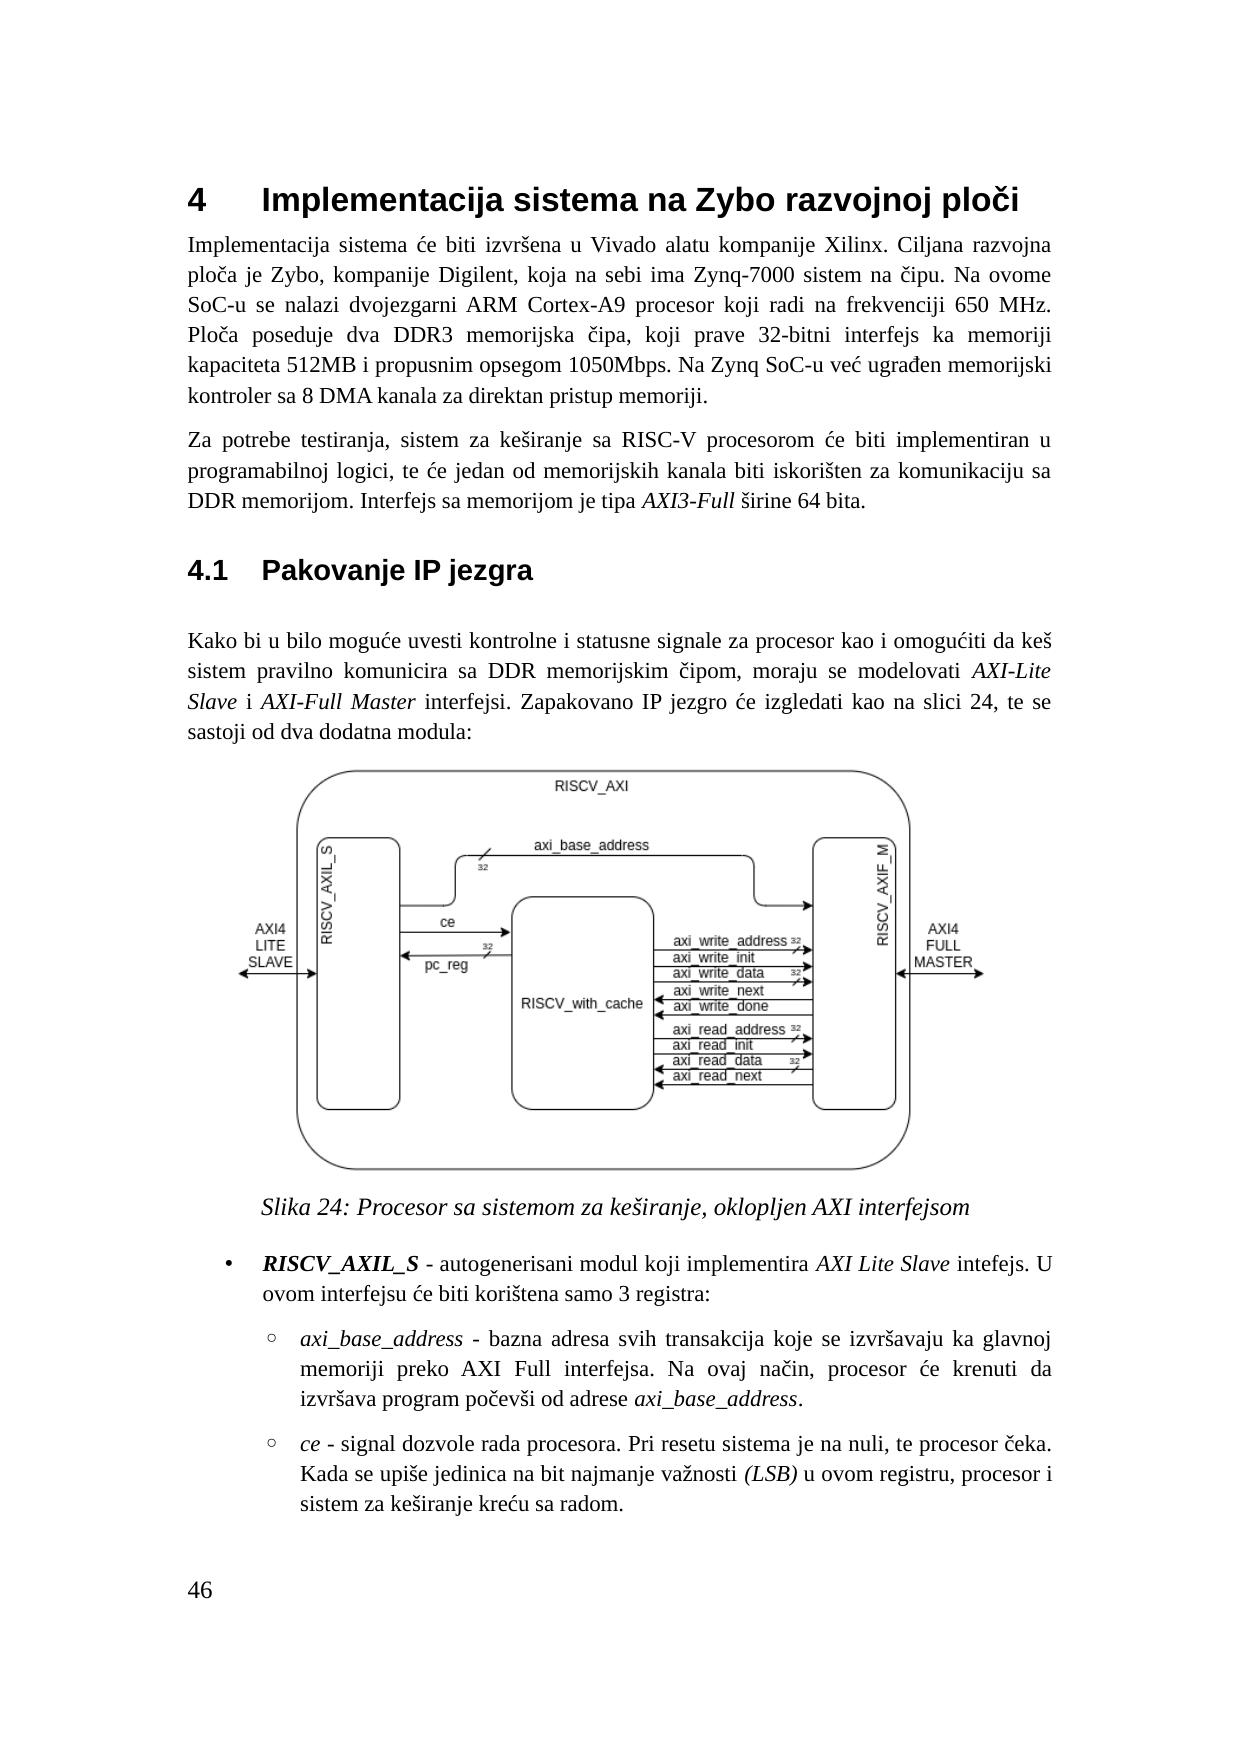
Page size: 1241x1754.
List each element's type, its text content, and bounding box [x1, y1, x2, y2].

text Implementacija sistema će biti izvršena u Vivado alatu kompanije Xilinx. Ciljana razvojna ploča je Zybo, kompanije Digilent, koja na sebi ima Zynq-7000 sistem na čipu. Na ovome SoC-u se nalazi dvojezgarni ARM Cortex-A9 procesor koji radi na frekvenciji 650 MHz. Ploča poseduje dva DDR3 memorijska čipa, koji prave 32-bitni interfejs ka memoriji kapaciteta 512MB i propusnim opsegom 1050Mbps. Na Zynq SoC-u već ugrađen memorijski kontroler sa 8 DMA kanala za direktan pristup memoriji. [187, 231, 1053, 408]
list axi_base_address - bazna adresa svih transakcija koje se izvršavaju ka glavnoj memoriji preko AXI Full interfejsa. Na ovaj način, procesor će krenuti da izvršava program počevši od adrese axi_base_address. [262, 1325, 1053, 1412]
text Kako bi u bilo moguće uvesti kontrolne i statusne signale za procesor kao i omogućiti da keš sistem pravilno komunicira sa DDR memorijskim čipom, moraju se modelovati AXI-Lite Slave i AXI-Full Master interfejsi. Zapakovano IP jezgro će izgledati kao na slici 24, te se sastoji od dva dodatna modula: [187, 627, 1053, 744]
subtitle Implementacija sistema na Zybo razvojnoj ploči [187, 179, 1053, 218]
picture [221, 765, 1012, 1187]
list ce - signal dozvole rada procesora. Pri resetu sistema je na nuli, te procesor čeka. Kada se upiše jedinica na bit najmanje važnosti (LSB) u ovom registru, procesor i sistem za keširanje kreću sa radom. [262, 1430, 1053, 1517]
list Slika 24: Procesor sa sistemom za keširanje, oklopljen AXI interfejsom [222, 1187, 1012, 1221]
subtitle Pakovanje IP jezgra [187, 552, 1053, 586]
text Za potrebe testiranja, sistem za keširanje sa RISC-V procesorom će biti implementiran u programabilnoj logici, te će jedan od memorijskih kanala biti iskorišten za komunikaciju sa DDR memorijom. Interfejs sa memorijom je tipa AXI3-Full širine 64 bita. [187, 426, 1053, 513]
list RISCV_AXIL_S - autogenerisani modul koji implementira AXI Lite Slave intefejs. U ovom interfejsu će biti korištena samo 3 registra: [225, 1250, 1053, 1306]
